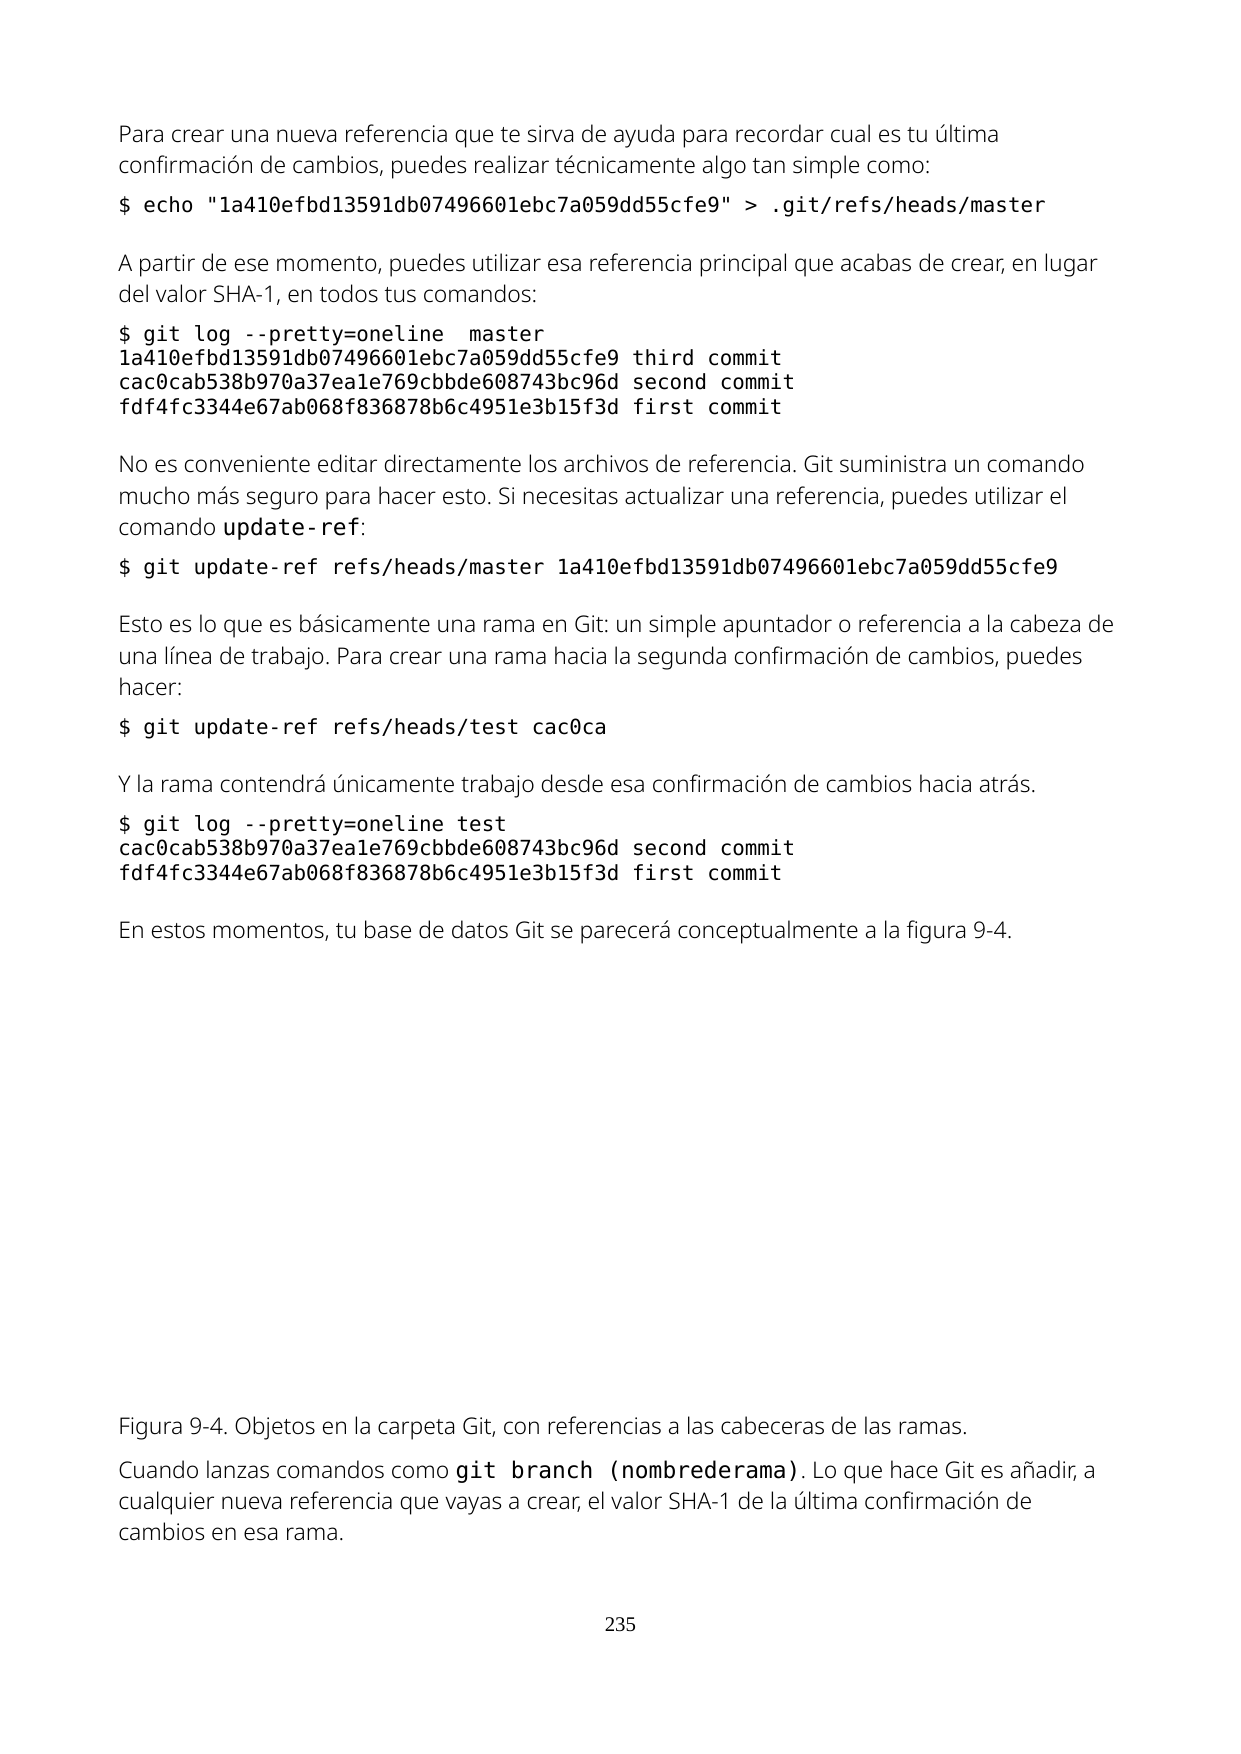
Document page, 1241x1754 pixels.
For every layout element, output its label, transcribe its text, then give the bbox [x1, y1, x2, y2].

text A partir de ese momento, puedes utilizar esa referencia principal que acabas de crear, en lugar del valor SHA-1, en todos tus comandos: [118, 247, 1122, 309]
text Figura 9-4. Objetos en la carpeta Git, con referencias a las cabeceras de las ramas. [118, 1378, 1122, 1441]
text Para crear una nueva referencia que te sirva de ayuda para recordar cual es tu última confirmación de cambios, puedes realizar técnicamente algo tan simple como: [118, 118, 1122, 181]
text 1a410efbd13591db07496601ebc7a059dd55cfe9 third commit [118, 346, 1122, 370]
text $ git update-ref refs/heads/master 1a410efbd13591db07496601ebc7a059dd55cfe9 [118, 555, 1122, 579]
text cac0cab538b970a37ea1e769cbbde608743bc96d second commit [118, 836, 1122, 861]
text No es conveniente editar directamente los archivos de referencia. Git suministra un comando mucho más seguro para hacer esto. Si necesitas actualizar una referencia, puedes utilizar el comando update-ref: [118, 448, 1122, 542]
text En estos momentos, tu base de datos Git se parecerá conceptualmente a la figura 9-4. [118, 914, 1122, 946]
text $ git log --pretty=oneline master [118, 322, 1122, 346]
text Y la rama contendrá únicamente trabajo desde esa confirmación de cambios hacia atrás. [118, 768, 1122, 800]
text $ echo "1a410efbd13591db07496601ebc7a059dd55cfe9" > .git/refs/heads/master [118, 193, 1122, 217]
text $ git update-ref refs/heads/test cac0ca [118, 715, 1122, 739]
text fdf4fc3344e67ab068f836878b6c4951e3b15f3d first commit [118, 861, 1122, 885]
text $ git log --pretty=oneline test [118, 812, 1122, 836]
text cac0cab538b970a37ea1e769cbbde608743bc96d second commit [118, 370, 1122, 395]
text fdf4fc3344e67ab068f836878b6c4951e3b15f3d first commit [118, 395, 1122, 419]
text Cuando lanzas comandos como git branch (nombrederama). Lo que hace Git es añadir, a cualquier nueva referencia que vayas a crear, el valor SHA-1 de la última confirmación de cambios en esa rama. [118, 1453, 1122, 1547]
text Esto es lo que es básicamente una rama en Git: un simple apuntador o referencia a la cabeza de una línea de trabajo. Para crear una rama hacia la segunda confirmación de cambios, puedes hacer: [118, 608, 1122, 702]
